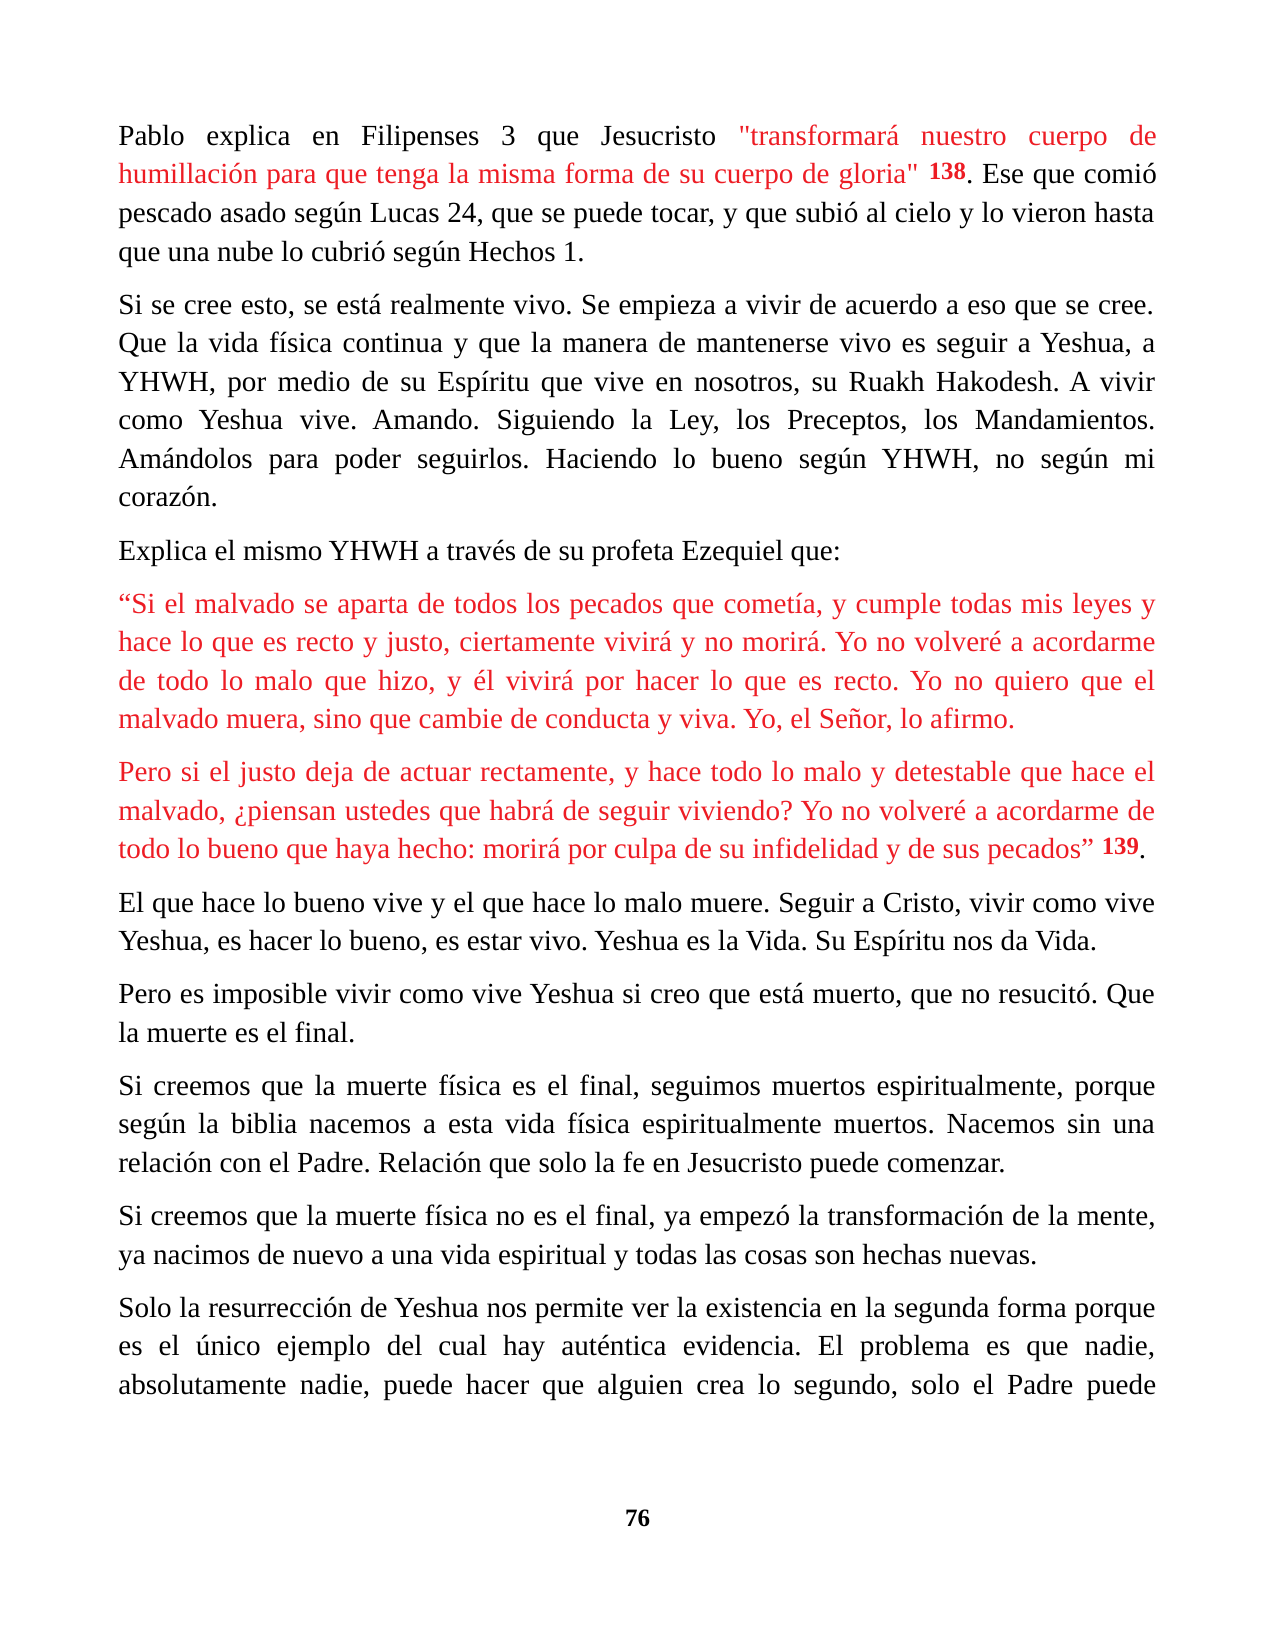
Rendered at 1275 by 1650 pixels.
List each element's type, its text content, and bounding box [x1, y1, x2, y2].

text Pero es imposible vivir como vive Yeshua si creo que está muerto, que no resucitó. Que la muerte es el final. [118, 976, 1157, 1048]
text Pablo explica en Filipenses 3 que Jesucristo "transformará nuestro cuerpo de humillación para que tenga la misma forma de su cuerpo de gloria" . Ese que comió pescado asado según Lucas 24, que se puede tocar, y que subió al cielo y lo vieron hasta que una nube lo cubrió según Hechos 1. [118, 118, 1157, 267]
text Solo la resurrección de Yeshua nos permite ver la existencia en la segunda forma porque es el único ejemplo del cual hay auténtica evidencia. El problema es que nadie, absolutamente nadie, puede hacer que alguien crea lo segundo, solo el Padre puede [118, 1290, 1157, 1401]
text Si creemos que la muerte física no es el final, ya empezó la transformación de la mente, ya nacimos de nuevo a una vida espiritual y todas las cosas son hechas nuevas. [118, 1198, 1157, 1270]
text Si se cree esto, se está realmente vivo. Se empieza a vivir de acuerdo a eso que se cree. Que la vida física continua y que la manera de mantenerse vivo es seguir a Yeshua, a YHWH, por medio de su Espíritu que vive en nosotros, su Ruakh Hakodesh. A vivir como Yeshua vive. Amando. Siguiendo la Ley, los Preceptos, los Mandamientos. Amándolos para poder seguirlos. Haciendo lo bueno según YHWH, no según mi corazón. [118, 287, 1157, 513]
text Pero si el justo deja de actuar rectamente, y hace todo lo malo y detestable que hace el malvado, ¿piensan ustedes que habrá de seguir viviendo? Yo no volveré a acordarme de todo lo bueno que haya hecho: morirá por culpa de su infidelidad y de sus pecados” . [118, 754, 1157, 865]
text Explica el mismo YHWH a través de su profeta Ezequiel que: [118, 533, 1157, 566]
text “Si el malvado se aparta de todos los pecados que cometía, y cumple todas mis leyes y hace lo que es recto y justo, ciertamente vivirá y no morirá. Yo no volveré a acordarme de todo lo malo que hizo, y él vivirá por hacer lo que es recto. Yo no quiero que el malvado muera, sino que cambie de conducta y viva. Yo, el Señor, lo afirmo. [118, 586, 1157, 735]
text El que hace lo bueno vive y el que hace lo malo muere. Seguir a Cristo, vivir como vive Yeshua, es hacer lo bueno, es estar vivo. Yeshua es la Vida. Su Espíritu nos da Vida. [118, 885, 1157, 957]
text Si creemos que la muerte física es el final, seguimos muertos espiritualmente, porque según la biblia nacemos a esta vida física espiritualmente muertos. Nacemos sin una relación con el Padre. Relación que solo la fe en Jesucristo puede comenzar. [118, 1068, 1157, 1179]
